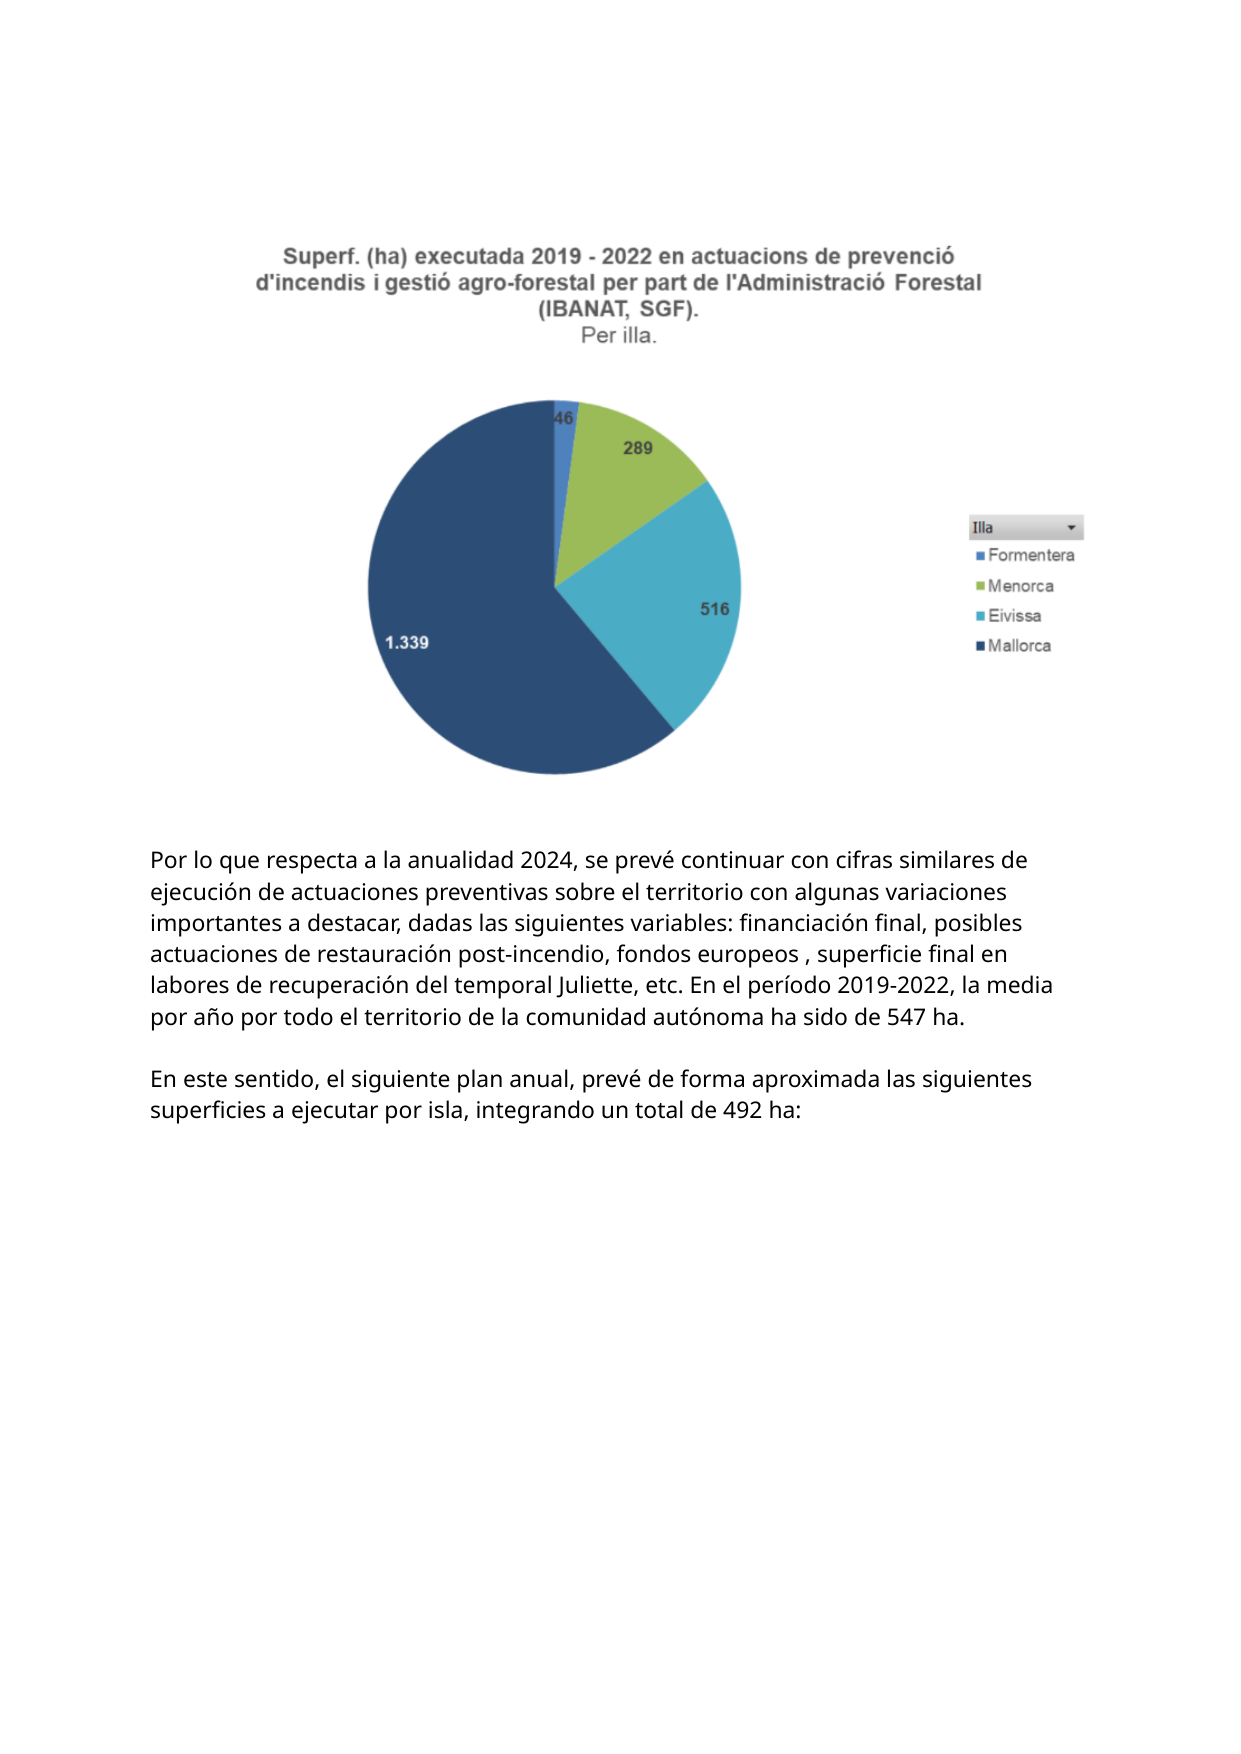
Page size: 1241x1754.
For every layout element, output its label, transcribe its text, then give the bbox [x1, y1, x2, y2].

text En este sentido, el siguiente plan anual, prevé de forma aproximada las siguientes superficies a ejecutar por isla, integrando un total de 492 ha: [150, 1063, 1090, 1125]
picture [150, 237, 1091, 781]
text Por lo que respecta a la anualidad 2024, se prevé continuar con cifras similares de ejecución de actuaciones preventivas sobre el territorio con algunas variaciones importantes a destacar, dadas las siguientes variables: financiación final, posibles actuaciones de restauración post-incendio, fondos europeos , superficie final en labores de recuperación del temporal Juliette, etc. En el período 2019-2022, la media por año por todo el territorio de la comunidad autónoma ha sido de 547 ha. [150, 844, 1090, 1032]
